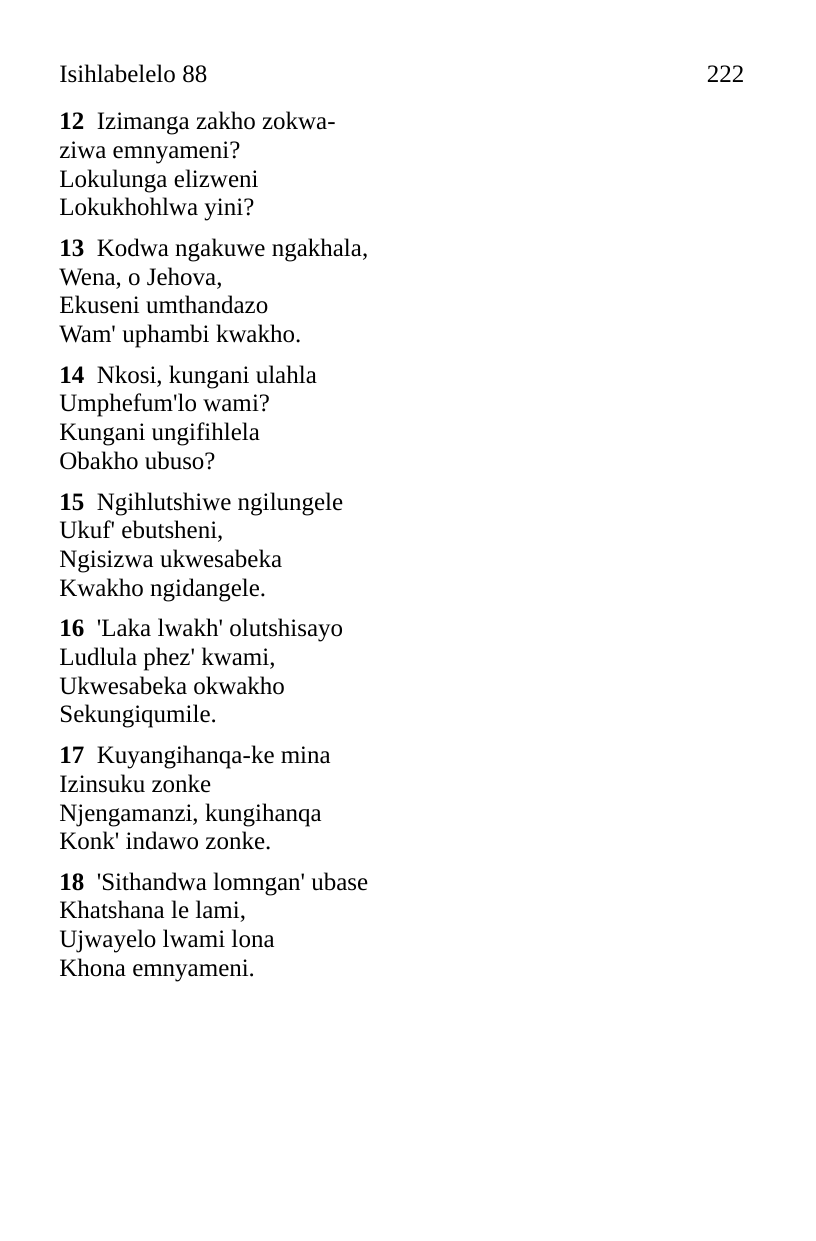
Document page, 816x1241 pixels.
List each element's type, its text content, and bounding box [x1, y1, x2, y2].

text 13 Kodwa ngakuwe ngakhala, [59, 233, 744, 262]
text Ludlula phez' kwami, [59, 642, 744, 671]
text Ekuseni umthandazo [59, 291, 744, 319]
text ziwa emnyameni? [59, 135, 744, 164]
text 16 'Laka lwakh' olutshisayo [59, 613, 744, 642]
text Umphefum'lo wami? [59, 388, 744, 417]
text Wam' uphambi kwakho. [59, 319, 744, 348]
text Wena, o Jehova, [59, 262, 744, 291]
text Izinsuku zonke [59, 769, 744, 798]
text Lokulunga elizweni [59, 164, 744, 192]
text Obakho ubuso? [59, 446, 744, 475]
text Khona emnyameni. [59, 953, 744, 982]
text Konk' indawo zonke. [59, 826, 744, 855]
text Ngisizwa ukwesabeka [59, 544, 744, 573]
text 15 Ngihlutshiwe ngilungele [59, 487, 744, 515]
text Ukwesabeka okwakho [59, 671, 744, 699]
text 18 'Sithandwa lomngan' ubase [59, 867, 744, 896]
text Ukuf' ebutsheni, [59, 515, 744, 544]
text Sekungiqumile. [59, 699, 744, 728]
text 12 Izimanga zakho zokwa- [59, 106, 744, 135]
text 17 Kuyangihanqa-ke mina [59, 740, 744, 769]
text Njengamanzi, kungihanqa [59, 798, 744, 826]
text Kwakho ngidangele. [59, 573, 744, 602]
text Kungani ungifihlela [59, 417, 744, 446]
text Ujwayelo lwami lona [59, 924, 744, 953]
text Lokukhohlwa yini? [59, 192, 744, 221]
text 14 Nkosi, kungani ulahla [59, 360, 744, 388]
text Khatshana le lami, [59, 896, 744, 924]
